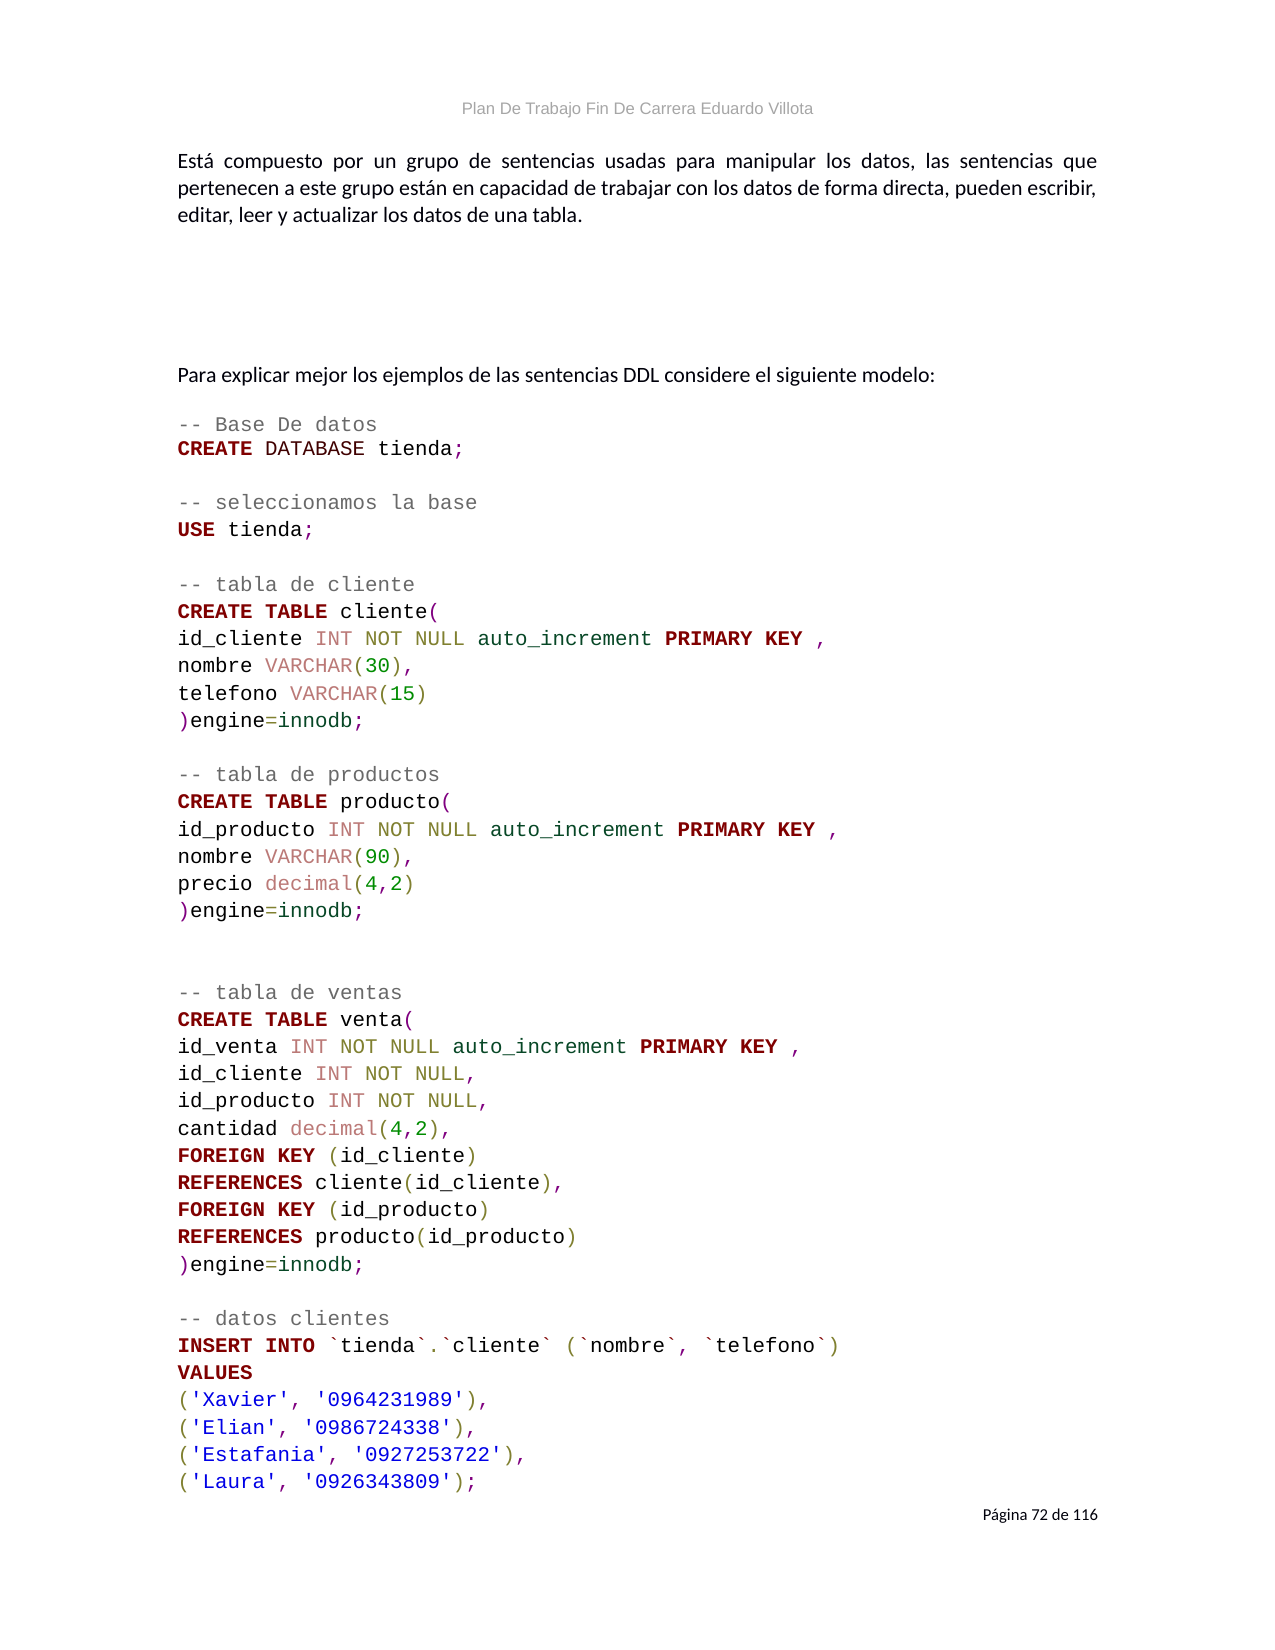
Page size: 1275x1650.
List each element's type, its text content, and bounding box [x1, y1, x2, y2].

text -- datos clientes [177, 1308, 1098, 1332]
text INSERT INTO `tienda`.`cliente` (`nombre`, `telefono`) [177, 1335, 1098, 1359]
text CREATE DATABASE tienda; [177, 438, 1098, 462]
text USE tienda; [177, 519, 1098, 543]
text id_cliente INT NOT NULL auto_increment PRIMARY KEY , [177, 628, 1098, 652]
text id_venta INT NOT NULL auto_increment PRIMARY KEY , [177, 1036, 1098, 1060]
text telefono VARCHAR(15) [177, 683, 1098, 706]
text FOREIGN KEY (id_cliente) [177, 1145, 1098, 1168]
text VALUES [177, 1362, 1098, 1386]
text nombre VARCHAR(90), [177, 846, 1098, 869]
text CREATE TABLE producto( [177, 791, 1098, 815]
text id_producto INT NOT NULL, [177, 1090, 1098, 1114]
text ('Estafania', '0927253722'), [177, 1444, 1098, 1467]
text precio decimal(4,2) [177, 873, 1098, 897]
text ('Xavier', '0964231989'), [177, 1389, 1098, 1413]
text CREATE TABLE venta( [177, 1009, 1098, 1032]
text id_producto INT NOT NULL auto_increment PRIMARY KEY , [177, 818, 1098, 842]
text Para explicar mejor los ejemplos de las sentencias DDL considere el siguiente modelo: [177, 361, 1098, 388]
text -- Base De datos [177, 414, 1098, 438]
text )engine=innodb; [177, 1253, 1098, 1277]
text -- tabla de ventas [177, 982, 1098, 1005]
text -- seleccionamos la base [177, 492, 1098, 516]
text CREATE TABLE cliente( [177, 601, 1098, 625]
text -- tabla de productos [177, 764, 1098, 788]
text REFERENCES producto(id_producto) [177, 1226, 1098, 1250]
text REFERENCES cliente(id_cliente), [177, 1172, 1098, 1196]
text ('Laura', '0926343809'); [177, 1471, 1098, 1495]
text nombre VARCHAR(30), [177, 655, 1098, 679]
text -- tabla de cliente [177, 574, 1098, 597]
text )engine=innodb; [177, 900, 1098, 924]
text id_cliente INT NOT NULL, [177, 1063, 1098, 1087]
text FOREIGN KEY (id_producto) [177, 1199, 1098, 1223]
text cantidad decimal(4,2), [177, 1118, 1098, 1141]
text ('Elian', '0986724338'), [177, 1417, 1098, 1440]
text Está compuesto por un grupo de sentencias usadas para manipular los datos, las sentencias que pertenecen a este grupo están en capacidad de trabajar con los datos de forma directa, pueden escribir, editar, leer y actualizar los datos de una tabla. [177, 148, 1098, 228]
text )engine=innodb; [177, 710, 1098, 733]
